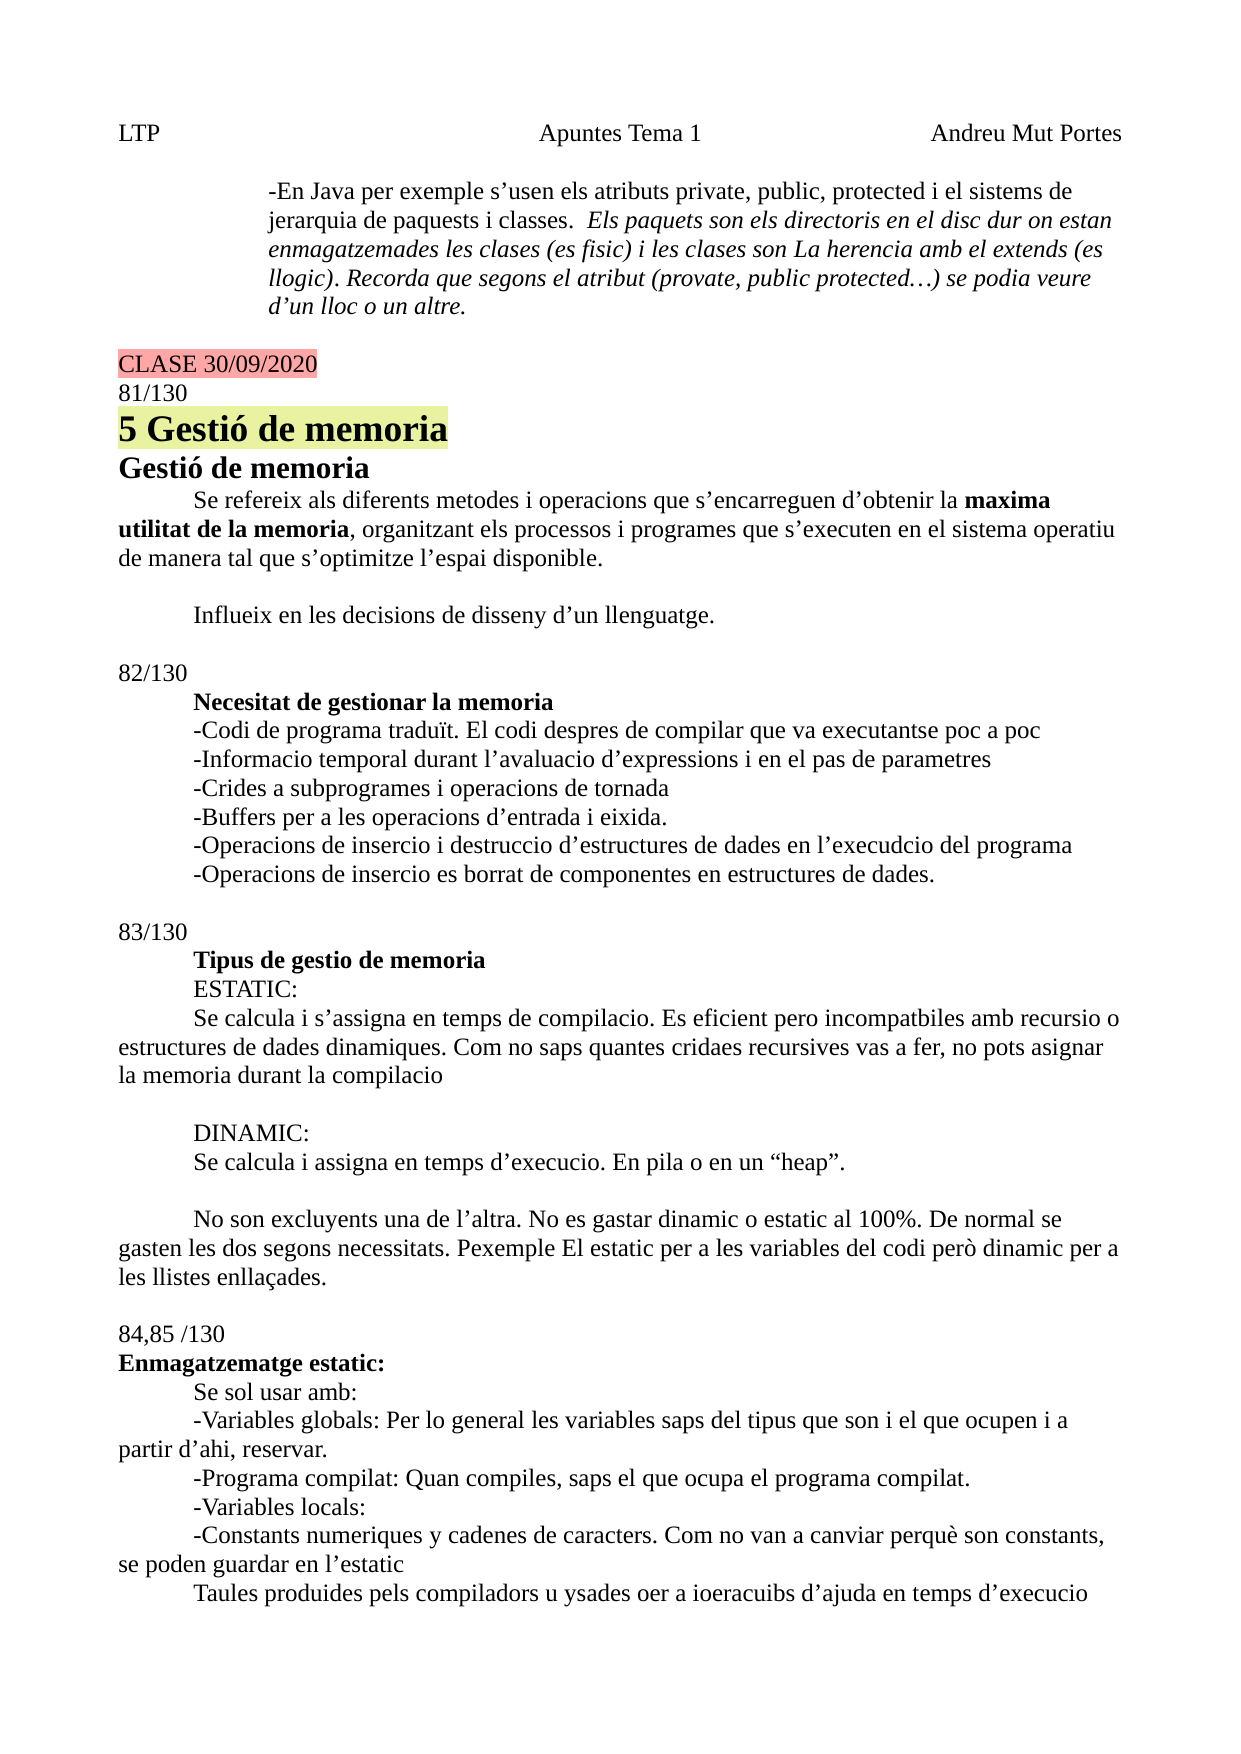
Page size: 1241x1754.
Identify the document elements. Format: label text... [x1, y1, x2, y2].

text -Codi de programa traduït. El codi despres de compilar que va executantse poc a poc [118, 715, 1122, 744]
text Se refereix als diferents metodes i operacions que s’encarreguen d’obtenir la maxima utilitat de la memoria, organitzant els processos i programes que s’executen en el sistema operatiu de manera tal que s’optimitze l’espai disponible. [118, 485, 1122, 572]
text DINAMIC: [118, 1118, 1122, 1147]
text Se calcula i assigna en temps d’execucio. En pila o en un “heap”. [118, 1147, 1122, 1175]
text 81/130 [118, 378, 1122, 406]
text 82/130 [118, 658, 1122, 687]
text ESTATIC: [118, 974, 1122, 1003]
text Necesitat de gestionar la memoria [118, 687, 1122, 715]
text -Informacio temporal durant l’avaluacio d’expressions i en el pas de parametres [118, 744, 1122, 773]
text Se sol usar amb: [118, 1377, 1122, 1405]
text 5 Gestió de memoria [118, 406, 1122, 449]
text 83/130 [118, 917, 1122, 945]
text CLASE 30/09/2020 [118, 349, 1122, 378]
text Influeix en les decisions de disseny d’un llenguatge. [118, 600, 1122, 629]
text -Crides a subprogrames i operacions de tornada [118, 773, 1122, 802]
text -En Java per exemple s’usen els atributs private, public, protected i el sistems de jerarquia de paquests i classes. Els paquets son els directoris en el disc dur on estan enmagatzemades les clases (es fisic) i les clases son La herencia amb el extends (es llogic). Recorda que segons el atribut (provate, public protected…) se podia veure d’un lloc o un altre. [118, 176, 1122, 320]
text No son excluyents una de l’altra. No es gastar dinamic o estatic al 100%. De normal se gasten les dos segons necessitats. Pexemple El estatic per a les variables del codi però dinamic per a les llistes enllaçades. [118, 1204, 1122, 1290]
text -Programa compilat: Quan compiles, saps el que ocupa el programa compilat. [118, 1463, 1122, 1492]
text -Variables locals: [118, 1492, 1122, 1520]
text Tipus de gestio de memoria [118, 945, 1122, 974]
text Gestió de memoria [118, 449, 1122, 485]
text -Constants numeriques y cadenes de caracters. Com no van a canviar perquè son constants, se poden guardar en l’estatic [118, 1520, 1122, 1578]
text -Variables globals: Per lo general les variables saps del tipus que son i el que ocupen i a partir d’ahi, reservar. [118, 1405, 1122, 1463]
text 84,85 /130 [118, 1319, 1122, 1348]
text Enmagatzematge estatic: [118, 1348, 1122, 1377]
text -Operacions de insercio i destruccio d’estructures de dades en l’execudcio del programa [118, 830, 1122, 859]
text Taules produides pels compiladors u ysades oer a ioeracuibs d’ajuda en temps d’execucio [118, 1578, 1122, 1607]
text Se calcula i s’assigna en temps de compilacio. Es eficient pero incompatbiles amb recursio o estructures de dades dinamiques. Com no saps quantes cridaes recursives vas a fer, no pots asignar la memoria durant la compilacio [118, 1003, 1122, 1089]
text -Buffers per a les operacions d’entrada i eixida. [118, 802, 1122, 830]
text -Operacions de insercio es borrat de componentes en estructures de dades. [118, 859, 1122, 888]
